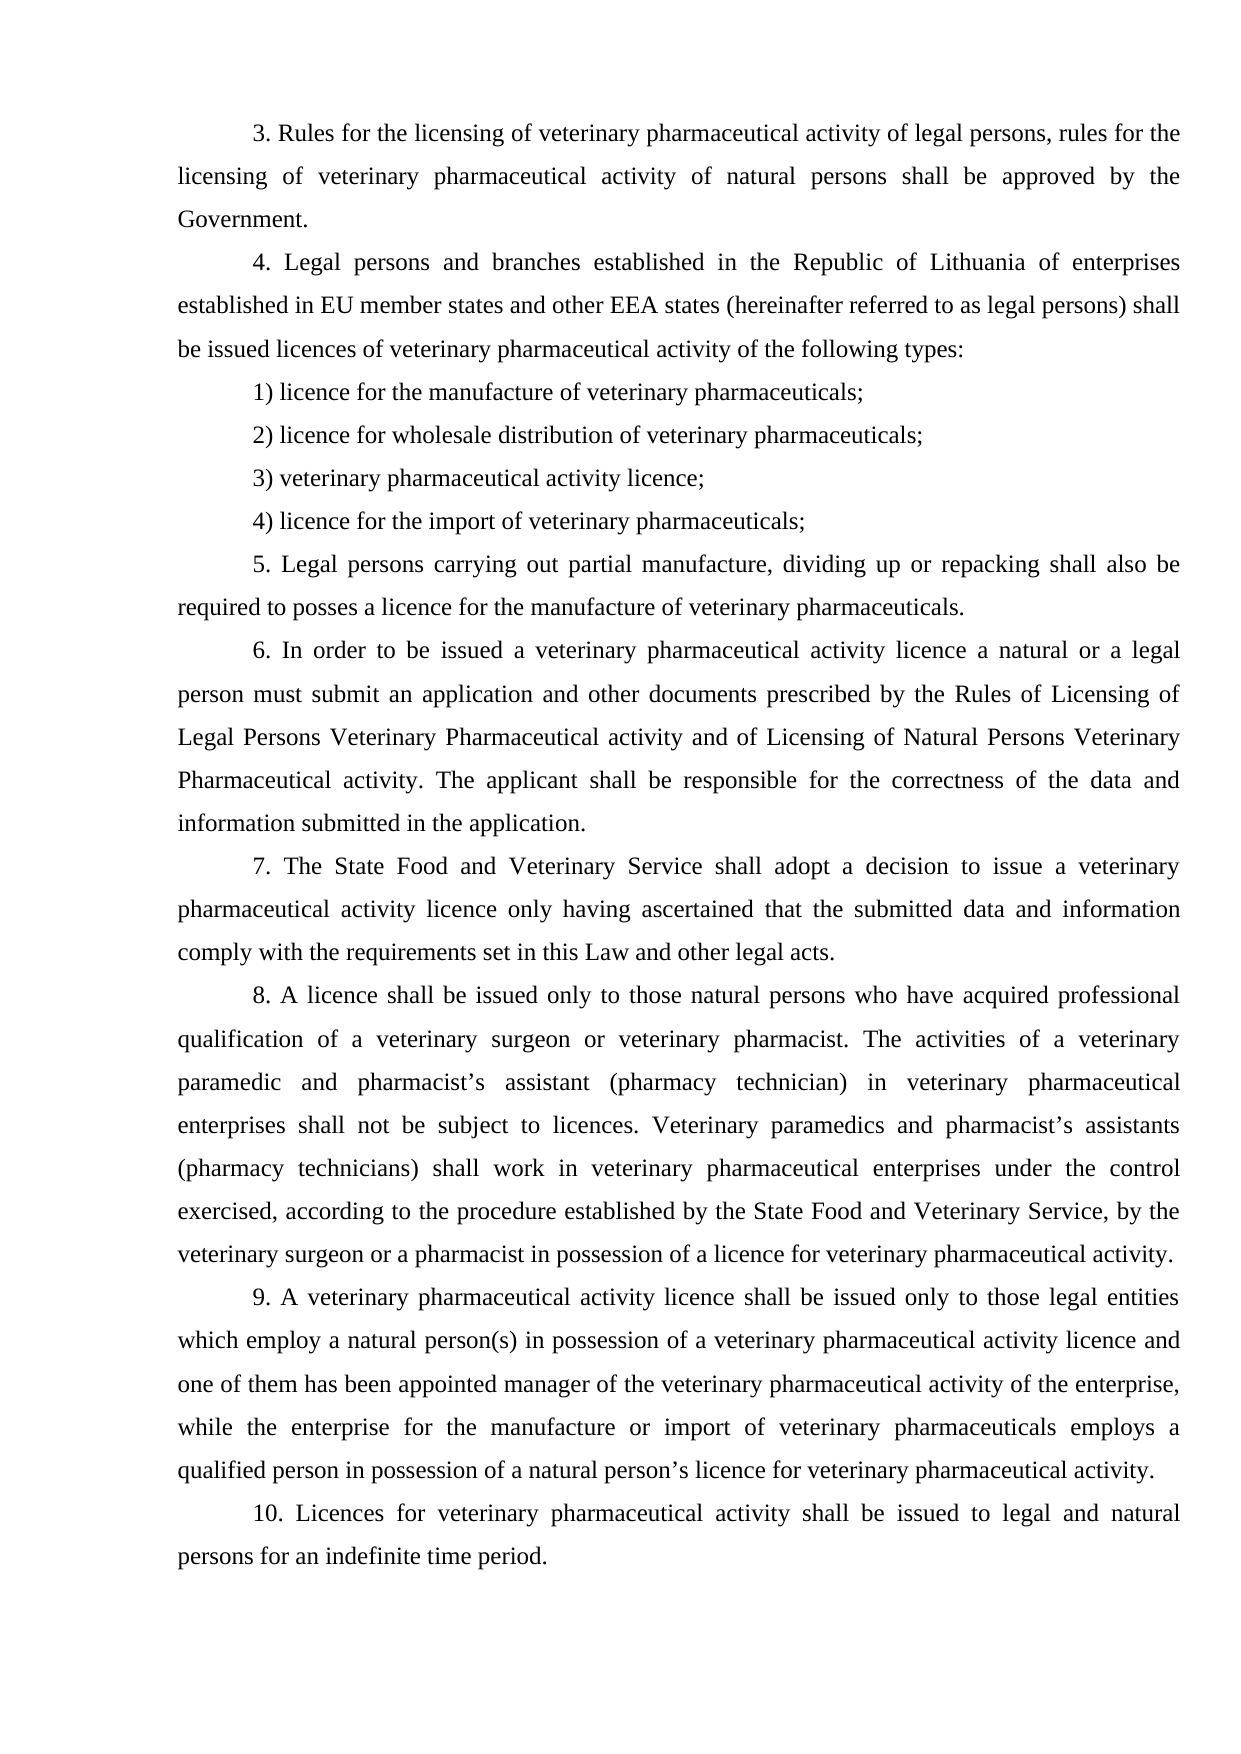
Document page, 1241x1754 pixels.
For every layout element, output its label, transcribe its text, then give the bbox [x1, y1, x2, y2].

text 2) licence for wholesale distribution of veterinary pharmaceuticals; [177, 420, 1181, 449]
text 4) licence for the import of veterinary pharmaceuticals; [177, 506, 1181, 535]
text 10. Licences for veterinary pharmaceutical activity shall be issued to legal and natural persons for an indefinite time period. [177, 1498, 1181, 1570]
text 5. Legal persons carrying out partial manufacture, dividing up or repacking shall also be required to posses a licence for the manufacture of veterinary pharmaceuticals. [177, 549, 1181, 621]
text 7. The State Food and Veterinary Service shall adopt a decision to issue a veterinary pharmaceutical activity licence only having ascertained that the submitted data and information comply with the requirements set in this Law and other legal acts. [177, 851, 1181, 966]
text 3. Rules for the licensing of veterinary pharmaceutical activity of legal persons, rules for the licensing of veterinary pharmaceutical activity of natural persons shall be approved by the Government. [177, 118, 1181, 233]
text 9. A veterinary pharmaceutical activity licence shall be issued only to those legal entities which employ a natural person(s) in possession of a veterinary pharmaceutical activity licence and one of them has been appointed manager of the veterinary pharmaceutical activity of the enterprise, while the enterprise for the manufacture or import of veterinary pharmaceuticals employs a qualified person in possession of a natural person’s licence for veterinary pharmaceutical activity. [177, 1282, 1181, 1484]
text 8. A licence shall be issued only to those natural persons who have acquired professional qualification of a veterinary surgeon or veterinary pharmacist. The activities of a veterinary paramedic and pharmacist’s assistant (pharmacy technician) in veterinary pharmaceutical enterprises shall not be subject to licences. Veterinary paramedics and pharmacist’s assistants (pharmacy technicians) shall work in veterinary pharmaceutical enterprises under the control exercised, according to the procedure established by the State Food and Veterinary Service, by the veterinary surgeon or a pharmacist in possession of a licence for veterinary pharmaceutical activity. [177, 981, 1181, 1268]
text 4. Legal persons and branches established in the Republic of Lithuania of enterprises established in EU member states and other EEA states (hereinafter referred to as legal persons) shall be issued licences of veterinary pharmaceutical activity of the following types: [177, 247, 1181, 362]
text 6. In order to be issued a veterinary pharmaceutical activity licence a natural or a legal person must submit an application and other documents prescribed by the Rules of Licensing of Legal Persons Veterinary Pharmaceutical activity and of Licensing of Natural Persons Veterinary Pharmaceutical activity. The applicant shall be responsible for the correctness of the data and information submitted in the application. [177, 636, 1181, 837]
text 1) licence for the manufacture of veterinary pharmaceuticals; [177, 377, 1181, 406]
text 3) veterinary pharmaceutical activity licence; [177, 463, 1181, 492]
